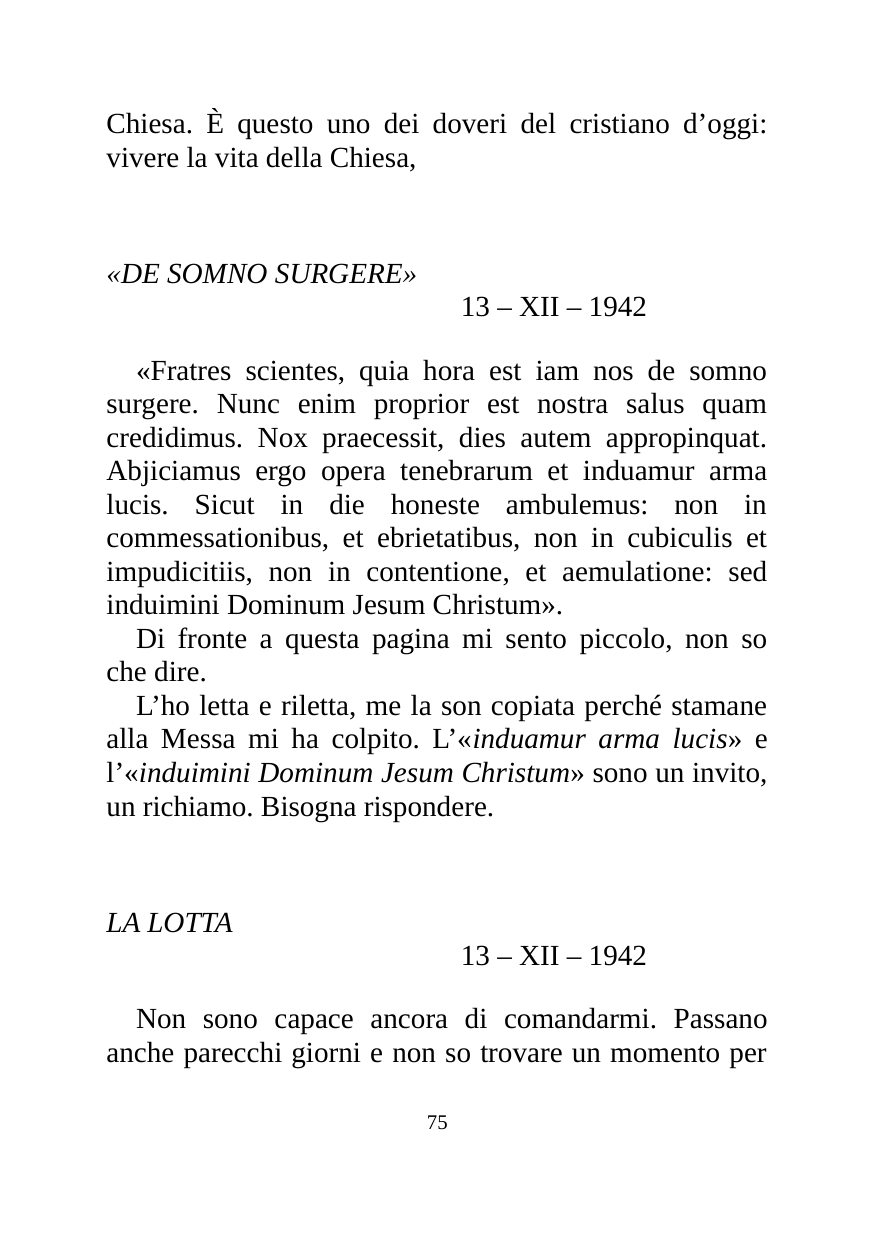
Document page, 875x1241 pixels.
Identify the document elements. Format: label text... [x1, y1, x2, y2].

text Di fronte a questa pagina mi sento piccolo, non so che dire. [106, 621, 768, 688]
text Chiesa. È questo uno dei doveri del cristiano d’oggi: vivere la vita della Chiesa, [106, 106, 768, 173]
text L’ho letta e riletta, me la son copiata perché stamane alla Messa mi ha colpito. L’«induamur arma lucis» e l’«induimini Dominum Jesum Christum» sono un invito, un richiamo. Bisogna rispondere. [106, 688, 768, 822]
subtitle «DE SOMNO SURGERE» 13 – XII – 1942 [106, 256, 768, 323]
text «Fratres scientes, quia hora est iam nos de somno surgere. Nunc enim proprior est nostra salus quam credidimus. Nox praecessit, dies autem appropinquat. Abjiciamus ergo opera tenebrarum et induamur arma lucis. Sicut in die honeste ambulemus: non in commessationibus, et ebrietatibus, non in cubiculis et impudicitiis, non in contentione, et aemulatione: sed induimini Dominum Jesum Christum». [106, 353, 768, 621]
subtitle LA LOTTA 13 – XII – 1942 [106, 905, 768, 972]
text Non sono capace ancora di comandarmi. Passano anche parecchi giorni e non so trovare un momento per [106, 1001, 768, 1068]
